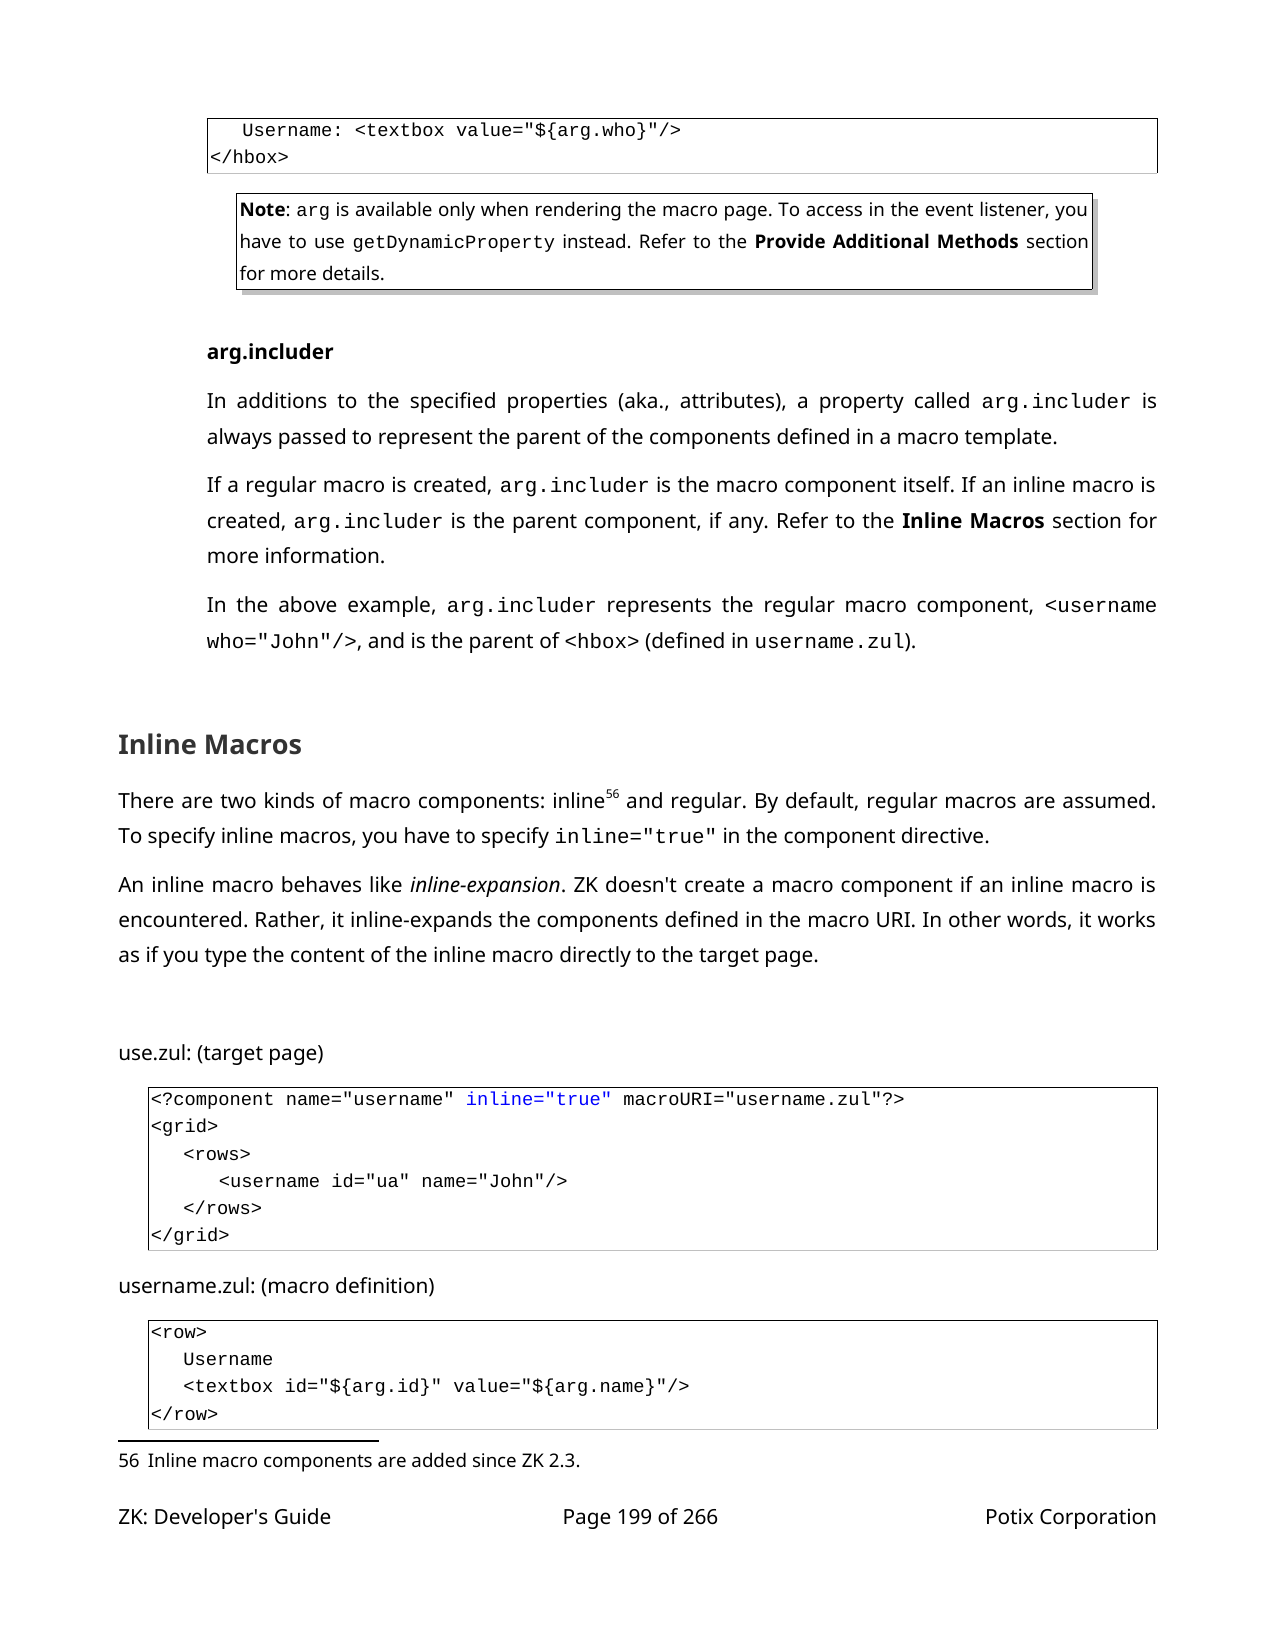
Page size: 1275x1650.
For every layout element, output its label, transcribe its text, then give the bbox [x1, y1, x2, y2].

text <grid> [149, 1114, 1157, 1139]
text </grid> [149, 1223, 1157, 1250]
text Inline macro components are added since ZK 2.3. [118, 1447, 1157, 1473]
text If a regular macro is created, arg.includer is the macro component itself. If an inline macro is created, arg.includer is the parent component, if any. Refer to the Inline Macros section for more information. [207, 471, 1157, 570]
text <username id="ua" name="John"/> [149, 1169, 1157, 1193]
text There are two kinds of macro components: inline and regular. By default, regular macros are assumed. To specify inline macros, you have to specify inline="true" in the component directive. [118, 786, 1157, 849]
text </hbox> [208, 145, 1157, 173]
text <textbox id="${arg.id}" value="${arg.name}"/> [149, 1374, 1157, 1398]
text </row> [149, 1401, 1157, 1429]
text Username [149, 1347, 1157, 1371]
text Username: <textbox value="${arg.who}"/> [208, 119, 1157, 142]
subtitle arg.includer [207, 337, 1157, 366]
text username.zul: (macro definition) [118, 1271, 1157, 1299]
text In the above example, arg.includer represents the regular macro component, <username who="John"/>, and is the parent of <hbox> (defined in username.zul). [207, 591, 1157, 654]
text In additions to the specified properties (aka., attributes), a property called arg.includer is always passed to represent the parent of the components defined in a macro template. [207, 386, 1157, 450]
text <rows> [149, 1142, 1157, 1166]
text Note: arg is available only when rendering the macro page. To access in the event listener, you have to use getDynamicProperty instead. Refer to the Provide Additional Methods section for more details. [237, 194, 1092, 289]
text <?component name="username" inline="true" macroURI="username.zul"?> [149, 1088, 1157, 1111]
text <row> [149, 1321, 1157, 1344]
subtitle Inline Macros [118, 725, 1157, 762]
text </rows> [149, 1196, 1157, 1220]
text An inline macro behaves like inline-expansion. ZK doesn't create a macro component if an inline macro is encountered. Rather, it inline-expands the components defined in the macro URI. In other words, it works as if you type the content of the inline macro directly to the target page. [118, 870, 1157, 969]
text use.zul: (target page) [118, 1038, 1157, 1067]
